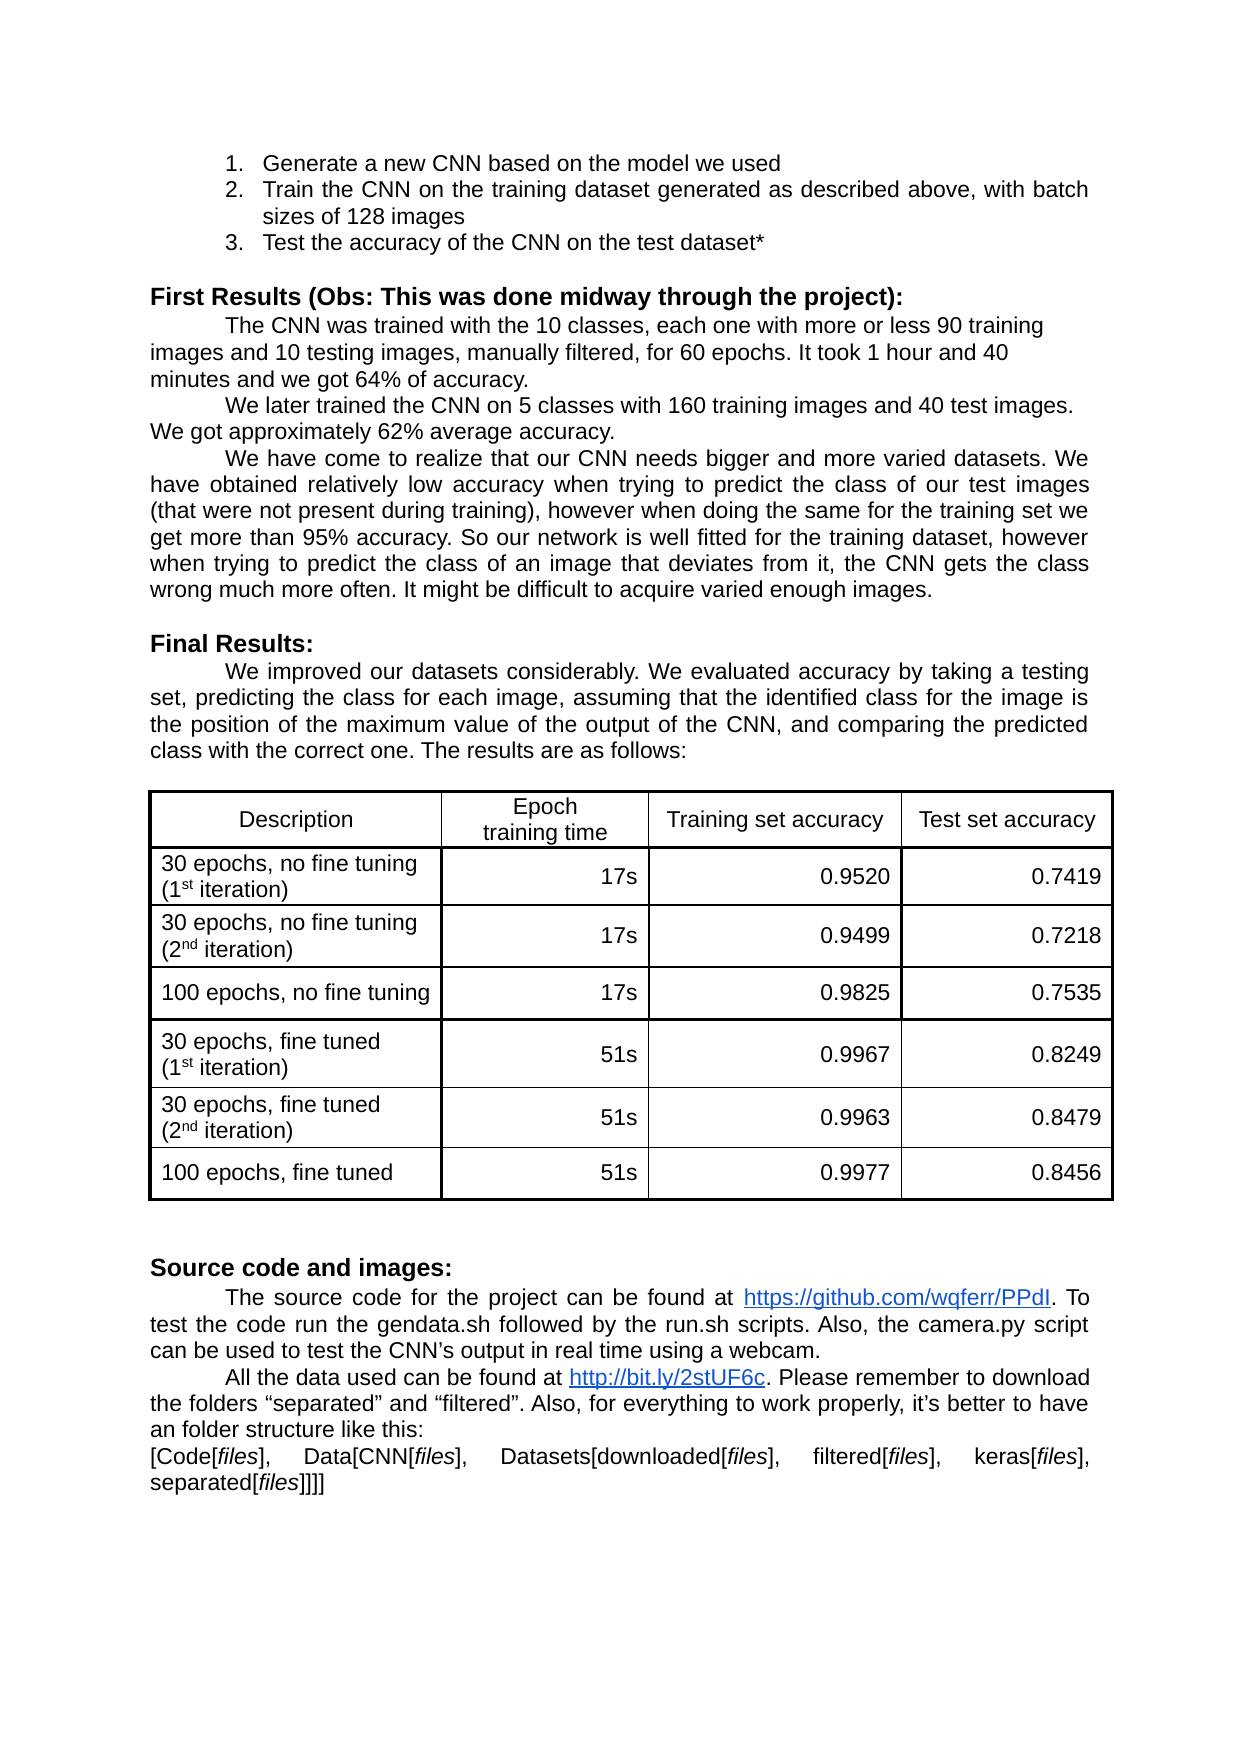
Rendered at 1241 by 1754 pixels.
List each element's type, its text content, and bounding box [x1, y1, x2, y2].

table_cell 0.9977 [649, 1148, 901, 1198]
text Source code and images: [150, 1253, 1090, 1282]
text First Results (Obs: This was done midway through the project): [150, 282, 1090, 311]
table_cell 51s [443, 1021, 648, 1087]
text Final Results: [150, 629, 1090, 658]
text We improved our datasets considerably. We evaluated accuracy by taking a testing set, predicting the class for each image, assuming that the identified class for the image is the position of the maximum value of the output of the CNN, and comparing the predicted class with the correct one. The results are as follows: [150, 658, 1090, 763]
table_cell 17s [443, 968, 648, 1018]
table_cell 30 epochs, no fine tuning (1st iteration) [152, 849, 440, 904]
text The source code for the project can be found at https://github.com/wqferr/PPdI. To test the code run the gendata.sh followed by the run.sh scripts. Also, the camera.py script can be used to test the CNN’s output in real time using a webcam. [150, 1282, 1090, 1364]
table_cell 0.7419 [903, 849, 1111, 904]
table_cell 0.8479 [902, 1088, 1111, 1147]
table_cell 0.9520 [650, 849, 900, 904]
table_cell 30 epochs, fine tuned (1st iteration) [152, 1021, 440, 1087]
table_cell 0.9825 [650, 968, 900, 1018]
text All the data used can be found at http://bit.ly/2stUF6c. Please remember to download the folders “separated” and “filtered”. Also, for everything to work properly, it’s better to have an folder structure like this: [150, 1364, 1090, 1443]
list Generate a new CNN based on the model we used [225, 150, 1090, 176]
table_cell 17s [443, 849, 648, 904]
table_header Description [152, 793, 441, 846]
table_cell 100 epochs, no fine tuning [152, 968, 440, 1018]
table_cell 0.7218 [903, 906, 1111, 966]
text [Code[files], Data[CNN[files], Datasets[downloaded[files], filtered[files], keras[files], separated[files]]]] [150, 1443, 1090, 1495]
table_header Test set accuracy [902, 793, 1111, 846]
table_header Epoch training time [442, 793, 648, 846]
table_cell 30 epochs, no fine tuning (2nd iteration) [152, 906, 440, 966]
table_cell 0.8249 [902, 1021, 1111, 1087]
table_cell 30 epochs, fine tuned (2nd iteration) [152, 1088, 440, 1147]
text The CNN was trained with the 10 classes, each one with more or less 90 training images and 10 testing images, manually filtered, for 60 epochs. It took 1 hour and 40 minutes and we got 64% of accuracy. [150, 311, 1090, 392]
table_cell 0.9967 [649, 1021, 901, 1087]
list Train the CNN on the training dataset generated as described above, with batch sizes of 128 images [225, 176, 1090, 229]
table_header Training set accuracy [649, 793, 901, 846]
table_cell 0.9499 [650, 906, 900, 966]
table_cell 0.9963 [649, 1088, 901, 1147]
list Test the accuracy of the CNN on the test dataset* [225, 229, 1090, 255]
table_cell 51s [443, 1148, 648, 1198]
text We have come to realize that our CNN needs bigger and more varied datasets. We have obtained relatively low accuracy when trying to predict the class of our test images (that were not present during training), however when doing the same for the training set we get more than 95% accuracy. So our network is well fitted for the training dataset, however when trying to predict the class of an image that deviates from it, the CNN gets the class wrong much more often. It might be difficult to acquire varied enough images. [150, 445, 1090, 603]
text We later trained the CNN on 5 classes with 160 training images and 40 test images. We got approximately 62% average accuracy. [150, 392, 1090, 445]
table_cell 100 epochs, fine tuned [152, 1148, 440, 1198]
table_cell 17s [443, 906, 648, 966]
table_cell 0.8456 [902, 1148, 1111, 1198]
table_cell 51s [443, 1088, 648, 1147]
table_cell 0.7535 [903, 968, 1111, 1018]
